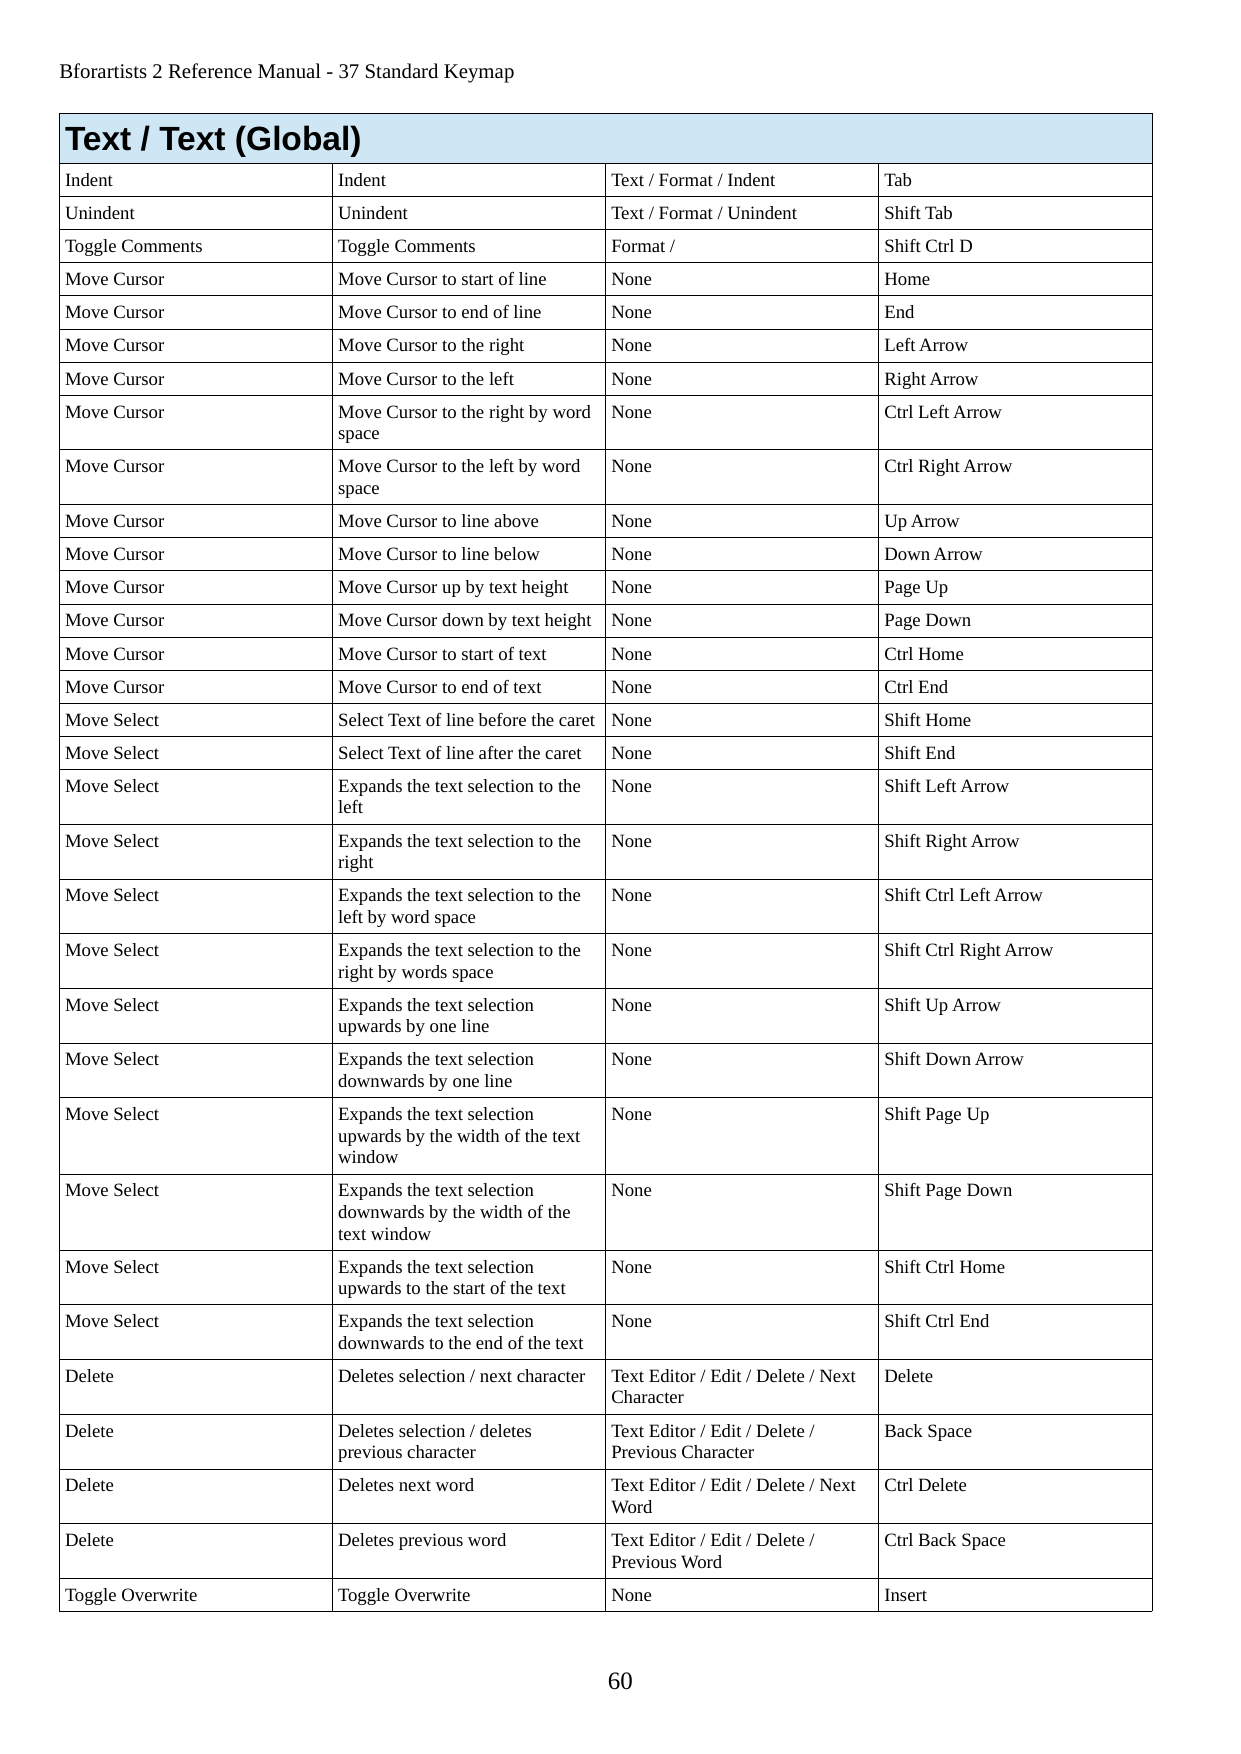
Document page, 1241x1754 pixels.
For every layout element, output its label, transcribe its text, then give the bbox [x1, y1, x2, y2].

table_cell Home [879, 263, 1152, 295]
table_cell Move Cursor [60, 571, 332, 603]
table_cell Deletes selection / deletes previous character [333, 1415, 605, 1468]
table_cell Move Select [60, 989, 332, 1042]
table_header Text / Text (Global) [60, 114, 1152, 163]
table_cell End [879, 296, 1152, 328]
table_cell Shift Up Arrow [879, 989, 1152, 1042]
table_cell Deletes selection / next character [333, 1360, 605, 1414]
table_cell Shift Down Arrow [879, 1044, 1152, 1097]
table_cell Delete [60, 1415, 332, 1468]
table_cell Move Cursor up by text height [333, 571, 605, 603]
table_cell Expands the text selection to the right [333, 825, 605, 878]
table_cell Expands the text selection upwards by one line [333, 989, 605, 1042]
table_cell None [606, 571, 878, 603]
table_cell None [606, 934, 878, 988]
table_cell None [606, 605, 878, 637]
table_cell None [606, 825, 878, 878]
table_cell Format / [606, 230, 878, 262]
table_cell Shift Ctrl D [879, 230, 1152, 262]
table_cell Move Cursor [60, 330, 332, 362]
table_cell None [606, 1175, 878, 1250]
table_cell Move Cursor to the left by word space [333, 450, 605, 504]
table_cell Insert [879, 1579, 1152, 1611]
table_cell Shift Home [879, 704, 1152, 736]
table_cell Text Editor / Edit / Delete / Previous Character [606, 1415, 878, 1468]
table_cell None [606, 396, 878, 449]
table_cell None [606, 1044, 878, 1097]
table_cell None [606, 638, 878, 670]
table_cell Move Cursor [60, 671, 332, 703]
table_cell Text Editor / Edit / Delete / Previous Word [606, 1524, 878, 1578]
table_cell Indent [333, 164, 605, 196]
table_cell Expands the text selection to the left by word space [333, 880, 605, 933]
table_cell Back Space [879, 1415, 1152, 1468]
table_cell Page Down [879, 605, 1152, 637]
table_cell None [606, 263, 878, 295]
table_cell Move Cursor to end of line [333, 296, 605, 328]
table_cell Move Cursor to the right by word space [333, 396, 605, 449]
table_cell Shift Ctrl Right Arrow [879, 934, 1152, 988]
table_cell Move Select [60, 1098, 332, 1173]
table_cell None [606, 296, 878, 328]
table_cell Move Cursor [60, 450, 332, 504]
table_cell Expands the text selection to the left [333, 770, 605, 824]
table_cell None [606, 704, 878, 736]
table_cell Deletes next word [333, 1470, 605, 1523]
table_cell Up Arrow [879, 505, 1152, 537]
table_cell Move Select [60, 737, 332, 769]
table_cell Shift Ctrl Home [879, 1251, 1152, 1304]
table_cell Ctrl Left Arrow [879, 396, 1152, 449]
table_cell Move Cursor [60, 396, 332, 449]
table_cell None [606, 1579, 878, 1611]
table_cell None [606, 1098, 878, 1173]
table_cell Text / Format / Indent [606, 164, 878, 196]
table_cell Tab [879, 164, 1152, 196]
table_cell Toggle Overwrite [60, 1579, 332, 1611]
table_cell Expands the text selection upwards to the start of the text [333, 1251, 605, 1304]
table_cell Shift End [879, 737, 1152, 769]
table_cell Move Cursor to start of line [333, 263, 605, 295]
table_cell Move Select [60, 704, 332, 736]
table_cell Move Cursor [60, 638, 332, 670]
table_cell Shift Left Arrow [879, 770, 1152, 824]
table_cell None [606, 363, 878, 395]
table_cell Ctrl Right Arrow [879, 450, 1152, 504]
table_cell Delete [879, 1360, 1152, 1414]
table_cell Expands the text selection downwards by one line [333, 1044, 605, 1097]
table_cell Move Select [60, 880, 332, 933]
table_cell Ctrl Home [879, 638, 1152, 670]
table_cell Move Select [60, 825, 332, 878]
table_cell Move Cursor to line below [333, 538, 605, 570]
table_cell Indent [60, 164, 332, 196]
table_cell Deletes previous word [333, 1524, 605, 1578]
table_cell Ctrl End [879, 671, 1152, 703]
table_cell Move Cursor to the right [333, 330, 605, 362]
table_cell Shift Right Arrow [879, 825, 1152, 878]
table_cell Move Select [60, 1175, 332, 1250]
table_cell Toggle Overwrite [333, 1579, 605, 1611]
table_cell None [606, 671, 878, 703]
table_cell Left Arrow [879, 330, 1152, 362]
table_cell Shift Tab [879, 197, 1152, 229]
table_cell None [606, 1305, 878, 1359]
table_cell Move Cursor [60, 263, 332, 295]
table_cell Move Cursor [60, 538, 332, 570]
table_cell None [606, 989, 878, 1042]
table_cell Toggle Comments [60, 230, 332, 262]
table_cell Text Editor / Edit / Delete / Next Word [606, 1470, 878, 1523]
table_cell Text / Format / Unindent [606, 197, 878, 229]
table_cell None [606, 880, 878, 933]
table_cell None [606, 1251, 878, 1304]
table_cell None [606, 330, 878, 362]
table_cell Shift Page Down [879, 1175, 1152, 1250]
table_cell Right Arrow [879, 363, 1152, 395]
table_cell Select Text of line after the caret [333, 737, 605, 769]
table_cell Toggle Comments [333, 230, 605, 262]
table_cell Move Cursor [60, 605, 332, 637]
table_cell Move Cursor [60, 363, 332, 395]
table_cell Expands the text selection to the right by words space [333, 934, 605, 988]
table_cell Shift Ctrl Left Arrow [879, 880, 1152, 933]
table_cell Shift Ctrl End [879, 1305, 1152, 1359]
table_cell Unindent [333, 197, 605, 229]
table_cell None [606, 505, 878, 537]
table_cell Select Text of line before the caret [333, 704, 605, 736]
table_cell Move Cursor to line above [333, 505, 605, 537]
table_cell Move Select [60, 770, 332, 824]
table_cell Move Cursor to end of text [333, 671, 605, 703]
table_cell None [606, 770, 878, 824]
table_cell Expands the text selection downwards by the width of the text window [333, 1175, 605, 1250]
table_cell Move Cursor to the left [333, 363, 605, 395]
table_cell Move Cursor [60, 296, 332, 328]
table_cell Delete [60, 1470, 332, 1523]
table_cell Move Cursor [60, 505, 332, 537]
table_cell Expands the text selection upwards by the width of the text window [333, 1098, 605, 1173]
table_cell None [606, 737, 878, 769]
table_cell Move Cursor to start of text [333, 638, 605, 670]
table_cell Move Select [60, 1044, 332, 1097]
table_cell Down Arrow [879, 538, 1152, 570]
table_cell Move Select [60, 934, 332, 988]
table_cell Move Select [60, 1251, 332, 1304]
table_cell Unindent [60, 197, 332, 229]
table_cell Page Up [879, 571, 1152, 603]
table_cell Shift Page Up [879, 1098, 1152, 1173]
table_cell Ctrl Back Space [879, 1524, 1152, 1578]
table_cell None [606, 450, 878, 504]
table_cell Expands the text selection downwards to the end of the text [333, 1305, 605, 1359]
table_cell Delete [60, 1524, 332, 1578]
table_cell Text Editor / Edit / Delete / Next Character [606, 1360, 878, 1414]
table_cell None [606, 538, 878, 570]
table_cell Move Cursor down by text height [333, 605, 605, 637]
table_cell Move Select [60, 1305, 332, 1359]
table_cell Ctrl Delete [879, 1470, 1152, 1523]
table_cell Delete [60, 1360, 332, 1414]
